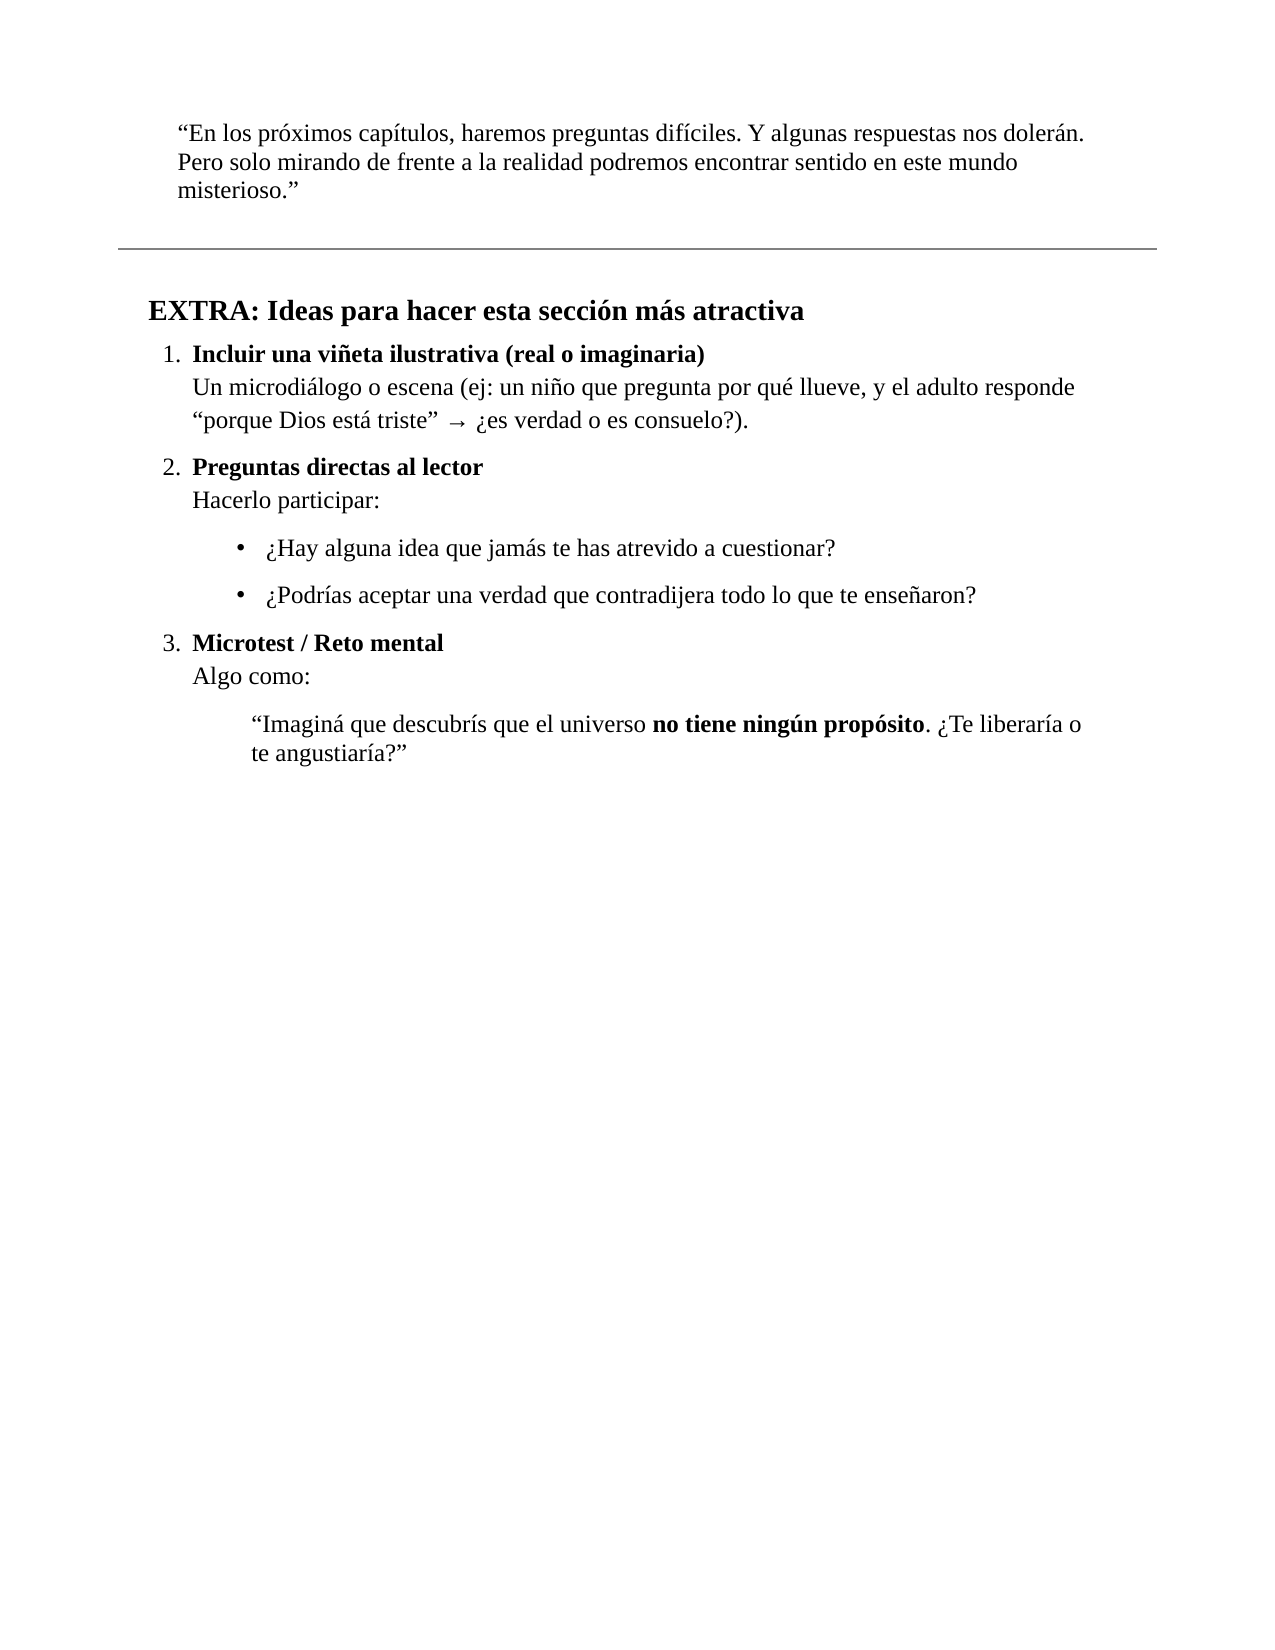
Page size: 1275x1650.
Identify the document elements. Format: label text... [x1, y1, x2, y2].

list Incluir una viñeta ilustrativa (real o imaginaria) Un microdiálogo o escena (ej: un niño que pregunta por qué llueve, y el adulto responde “porque Dios está triste” → ¿es verdad o es consuelo?). [162, 339, 1157, 433]
list Microtest / Reto mental Algo como: [162, 628, 1157, 690]
text “En los próximos capítulos, haremos preguntas difíciles. Y algunas respuestas nos dolerán. Pero solo mirando de frente a la realidad podremos encontrar sentido en este mundo misterioso.” [177, 118, 1098, 204]
list Preguntas directas al lector Hacerlo participar: [162, 452, 1157, 514]
list “Imaginá que descubrís que el universo no tiene ningún propósito. ¿Te liberaría o te angustiaría?” [222, 709, 1098, 766]
subtitle 🎁 EXTRA: Ideas para hacer esta sección más atractiva [118, 293, 1157, 326]
list ¿Hay alguna idea que jamás te has atrevido a cuestionar? [236, 533, 1157, 562]
list ¿Podrías aceptar una verdad que contradijera todo lo que te enseñaron? [236, 581, 1157, 609]
